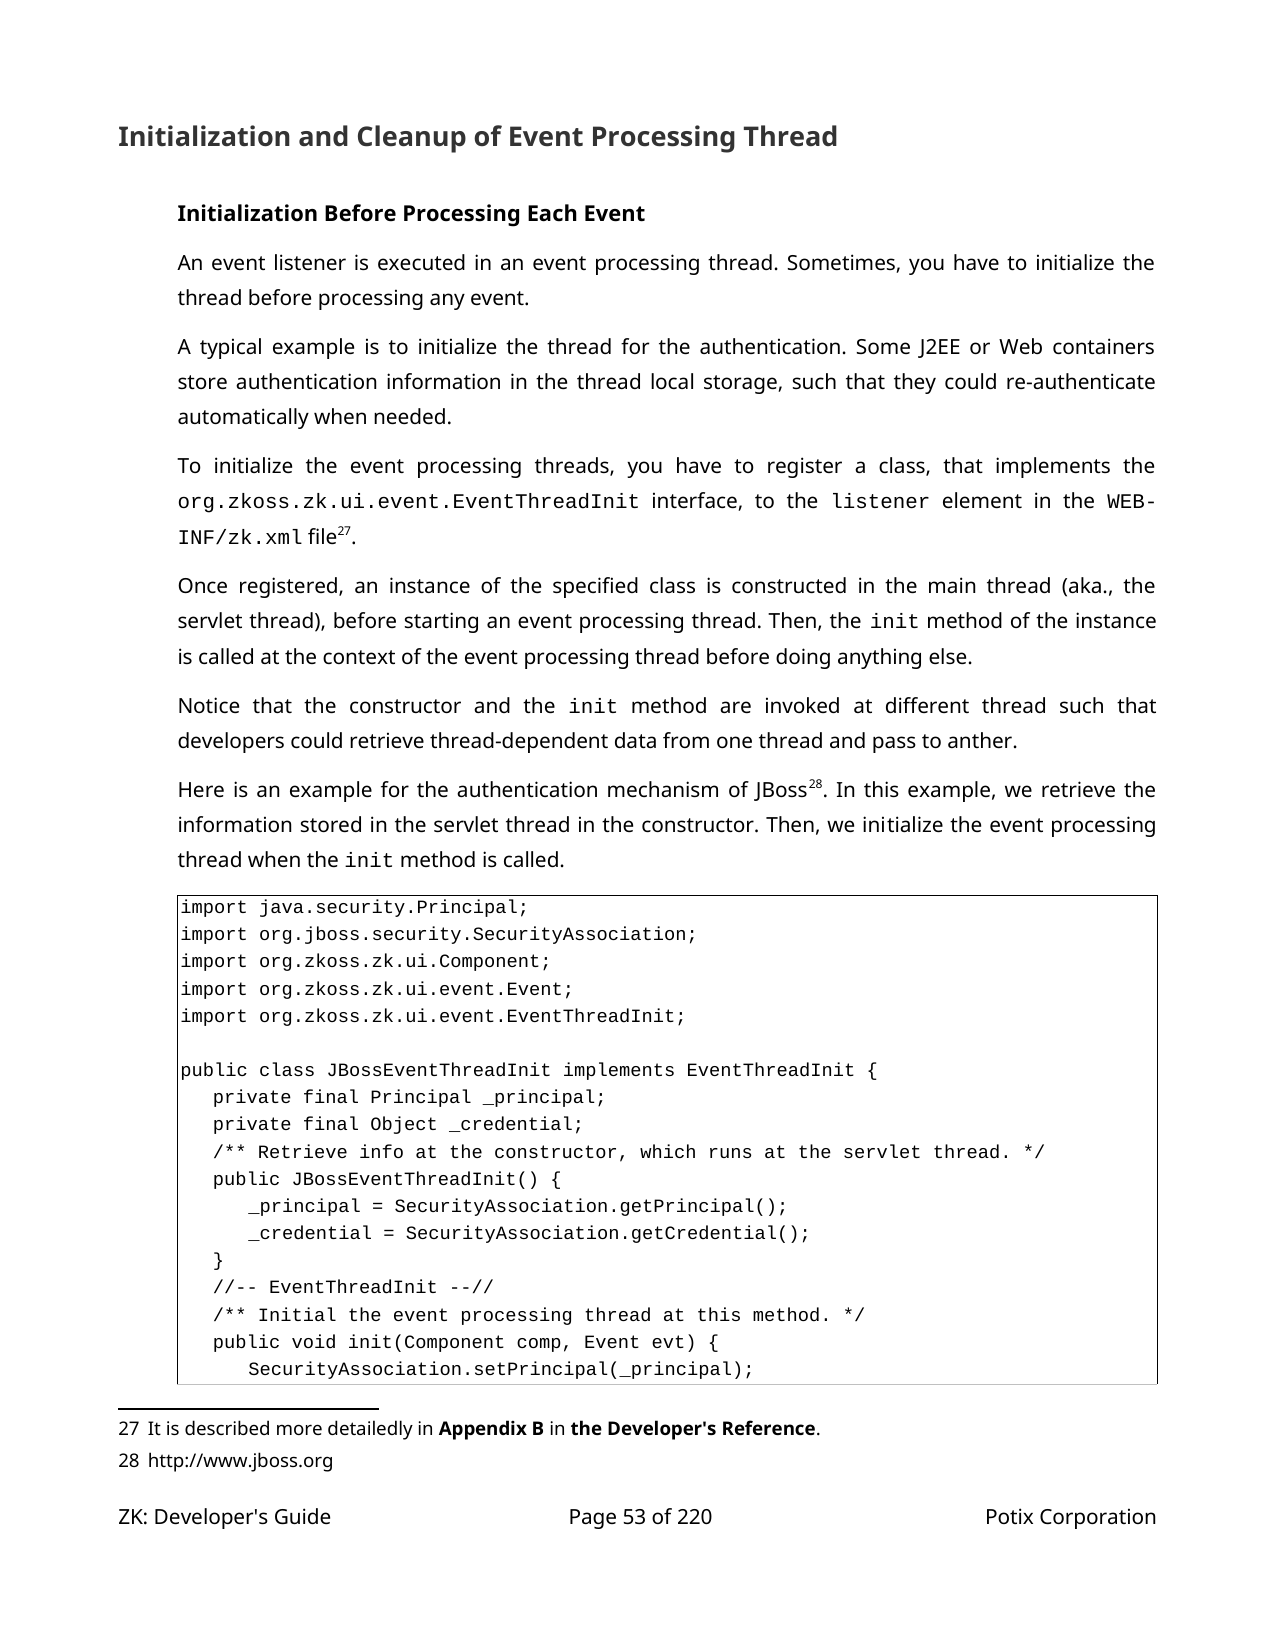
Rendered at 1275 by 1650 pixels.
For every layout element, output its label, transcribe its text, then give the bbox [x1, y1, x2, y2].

text //-- EventThreadInit --// [178, 1275, 1157, 1300]
text import java.security.Principal; [178, 896, 1157, 919]
text An event listener is executed in an event processing thread. Sometimes, you have to initialize the thread before processing any event. [177, 248, 1157, 311]
text public void init(Component comp, Event evt) { [178, 1330, 1157, 1354]
text private final Principal _principal; [178, 1085, 1157, 1109]
text public class JBossEventThreadInit implements EventThreadInit { [178, 1058, 1157, 1082]
text http://www.jboss.org [118, 1447, 1157, 1473]
text /** Retrieve info at the constructor, which runs at the servlet thread. */ [178, 1139, 1157, 1164]
text A typical example is to initialize the thread for the authentication. Some J2EE or Web containers store authentication information in the thread local storage, such that they could re-authenticate automatically when needed. [177, 332, 1157, 431]
text Notice that the constructor and the init method are invoked at different thread such that developers could retrieve thread-dependent data from one thread and pass to anther. [177, 691, 1157, 754]
text import org.zkoss.zk.ui.Component; [178, 949, 1157, 973]
text import org.jboss.security.SecurityAssociation; [178, 922, 1157, 946]
text Once registered, an instance of the specified class is constructed in the main thread (aka., the servlet thread), before starting an event processing thread. Then, the init method of the instance is called at the context of the event processing thread before doing anything else. [177, 571, 1157, 670]
text import org.zkoss.zk.ui.event.Event; [178, 976, 1157, 1001]
text _credential = SecurityAssociation.getCredential(); [178, 1221, 1157, 1245]
text } [178, 1248, 1157, 1272]
text public JBossEventThreadInit() { [178, 1167, 1157, 1191]
subtitle Initialization Before Processing Each Event [177, 197, 1157, 227]
text Here is an example for the authentication mechanism of JBoss. In this example, we retrieve the information stored in the servlet thread in the constructor. Then, we initialize the event processing thread when the init method is called. [177, 775, 1157, 874]
text import org.zkoss.zk.ui.event.EventThreadInit; [178, 1003, 1157, 1028]
subtitle Initialization and Cleanup of Event Processing Thread [118, 118, 1157, 155]
text SecurityAssociation.setPrincipal(_principal); [178, 1357, 1157, 1384]
text To initialize the event processing threads, you have to register a class, that implements the org.zkoss.zk.ui.event.EventThreadInit interface, to the listener element in the WEB-INF/zk.xml file. [177, 451, 1157, 551]
text _principal = SecurityAssociation.getPrincipal(); [178, 1194, 1157, 1218]
text private final Object _credential; [178, 1112, 1157, 1137]
text It is described more detailedly in Appendix B in the Developer's Reference. [118, 1416, 1157, 1441]
text /** Initial the event processing thread at this method. */ [178, 1303, 1157, 1327]
